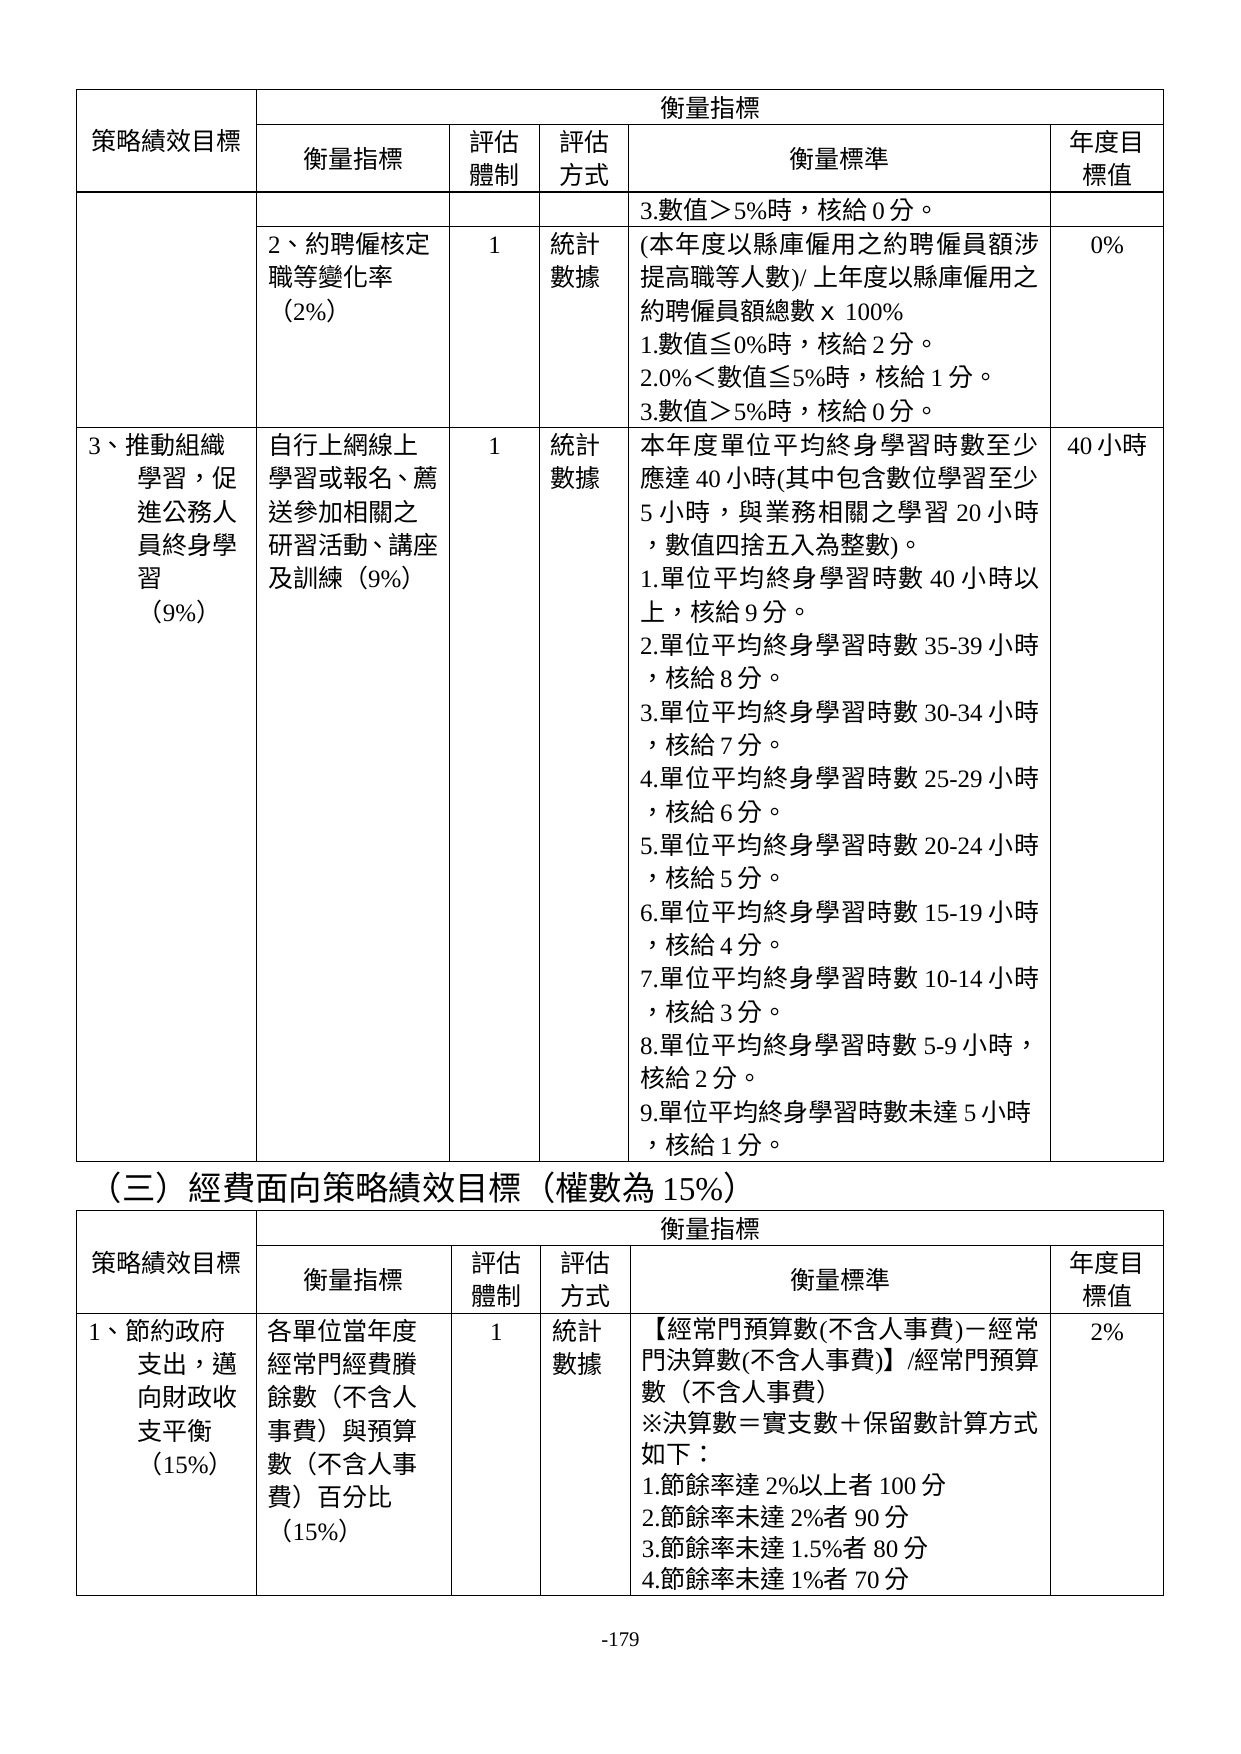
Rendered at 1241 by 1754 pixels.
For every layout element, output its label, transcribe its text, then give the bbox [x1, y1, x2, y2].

table_cell 3.數值＞5%時，核給0分。 [629, 193, 1050, 226]
table_cell 各單位當年度經常門經費賸餘數（不含人事費）與預算數（不含人事費）百分比（15%） [257, 1314, 451, 1595]
table_cell 0% [1051, 227, 1163, 427]
table_cell 評估體制 [452, 1246, 540, 1312]
table_header 衡量指標 [257, 90, 1163, 124]
table_cell [450, 193, 539, 226]
table_cell 推動組織學習，促進公務人員終身學習（9%） [77, 428, 256, 1161]
table_cell 年度目標值 [1051, 125, 1163, 191]
table_cell 統計數據 [540, 227, 628, 427]
table_cell 衡量標準 [629, 125, 1050, 191]
table_cell 評估方式 [541, 1246, 630, 1312]
table_cell 2、約聘僱核定職等變化率（2%） [257, 227, 449, 427]
table_cell 1 [450, 428, 539, 1161]
table_cell [77, 193, 256, 226]
table_cell 衡量標準 [631, 1246, 1050, 1312]
table_cell [540, 193, 628, 226]
table_cell 40小時 [1051, 428, 1163, 1161]
table_cell 本年度單位平均終身學習時數至少應達40小時(其中包含數位學習至少5小時，與業務相關之學習20小時，數值四捨五入為整數)。 1.單位平均終身學習時數40小時以上，核給9分。 2.單位平均終身學習時數35-39小時，核給8分。 3.單位平均終身學習時數30-34小時，核給7分。 4.單位平均終身學習時數25-29小時，核給6分。 5.單位平均終身學習時數20-24小時，核給5分。 6.單位平均終身學習時數15-19小時，核給4分。 7.單位平均終身學習時數10-14小時，核給3分。 8.單位平均終身學習時數5-9小時，核給2分。 9.單位平均終身學習時數未達5小時，核給1分。 [629, 428, 1050, 1161]
table_cell 統計數據 [541, 1314, 630, 1595]
table_cell [257, 193, 449, 226]
table_cell 1 [450, 227, 539, 427]
table_cell 衡量指標 [257, 1246, 451, 1312]
table_cell 年度目標值 [1051, 1246, 1163, 1312]
table_cell [1051, 193, 1163, 226]
table_cell 1 [452, 1314, 540, 1595]
table_cell (本年度以縣庫僱用之約聘僱員額涉提高職等人數)/ 上年度以縣庫僱用之約聘僱員額總數ｘ100% 1.數值≦0%時，核給2分。 2.0%＜數值≦5%時，核給1分。 3.數值＞5%時，核給0分。 [629, 227, 1050, 427]
table_cell 評估方式 [540, 125, 628, 191]
table_cell 評估體制 [450, 125, 539, 191]
table_header 策略績效目標 [77, 90, 256, 191]
table_header 策略績效目標 [77, 1211, 256, 1312]
text （三）經費面向策略績效目標（權數為15%） [88, 1162, 1152, 1210]
table_cell 衡量指標 [257, 125, 449, 191]
table_cell 自行上網線上學習或報名、薦送參加相關之研習活動、講座及訓練（9%） [257, 428, 449, 1161]
table_cell 【經常門預算數(不含人事費)－經常門決算數(不含人事費)】/經常門預算數（不含人事費） ※決算數＝實支數＋保留數計算方式如下： 1.節餘率達2%以上者100分 2.節餘率未達2%者 90分 3.節餘率未達1.5%者 80分 4.節餘率未達1%者 70分 [631, 1314, 1050, 1595]
table_header 衡量指標 [257, 1211, 1163, 1245]
table_cell 節約政府支出，邁向財政收支平衡（15%） [77, 1314, 256, 1595]
table_cell 統計數據 [540, 428, 628, 1161]
table_cell 2% [1051, 1314, 1163, 1595]
table_cell [77, 226, 256, 427]
